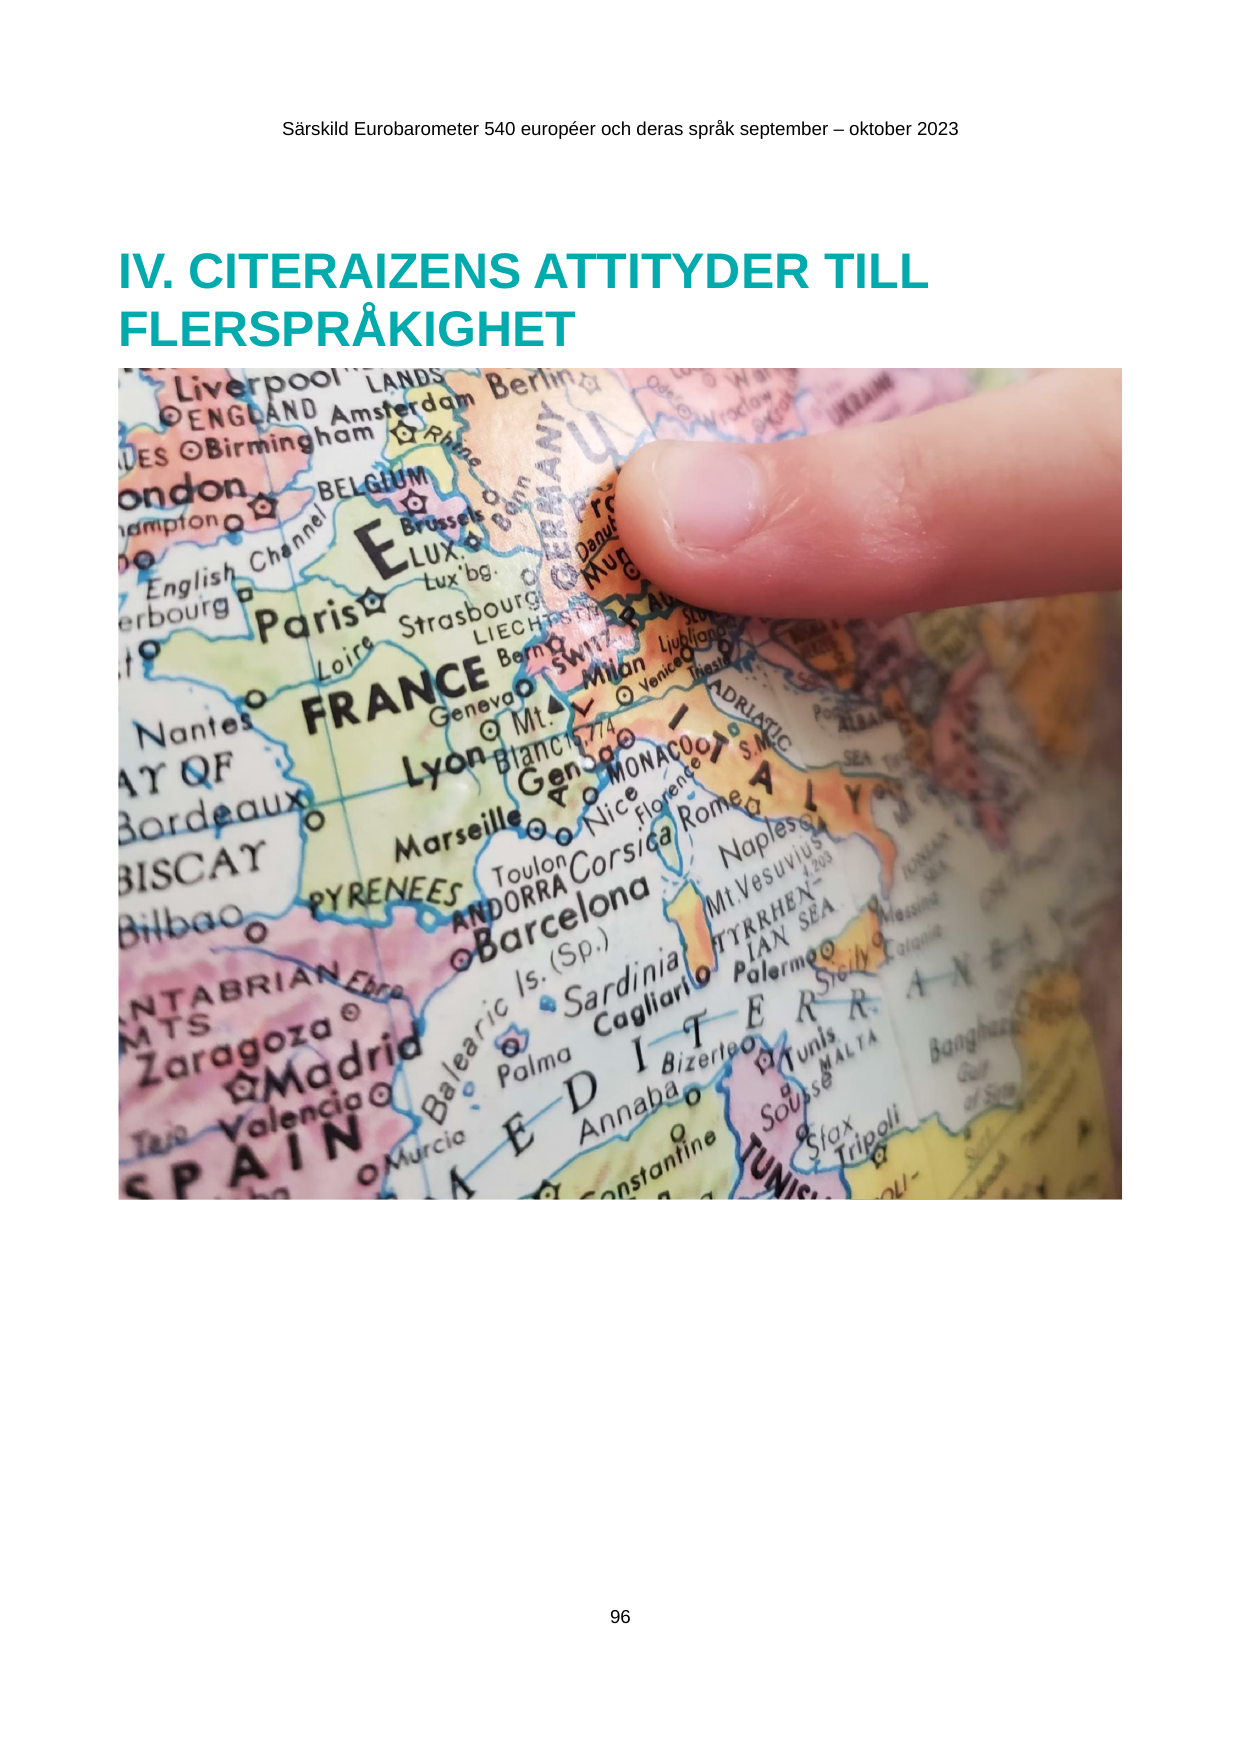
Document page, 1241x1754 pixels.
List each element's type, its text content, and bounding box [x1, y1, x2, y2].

picture [118, 368, 1123, 1200]
subtitle IV. CITERAIZENS ATTITYDER TILL FLERSPRÅKIGHET [118, 241, 1122, 356]
